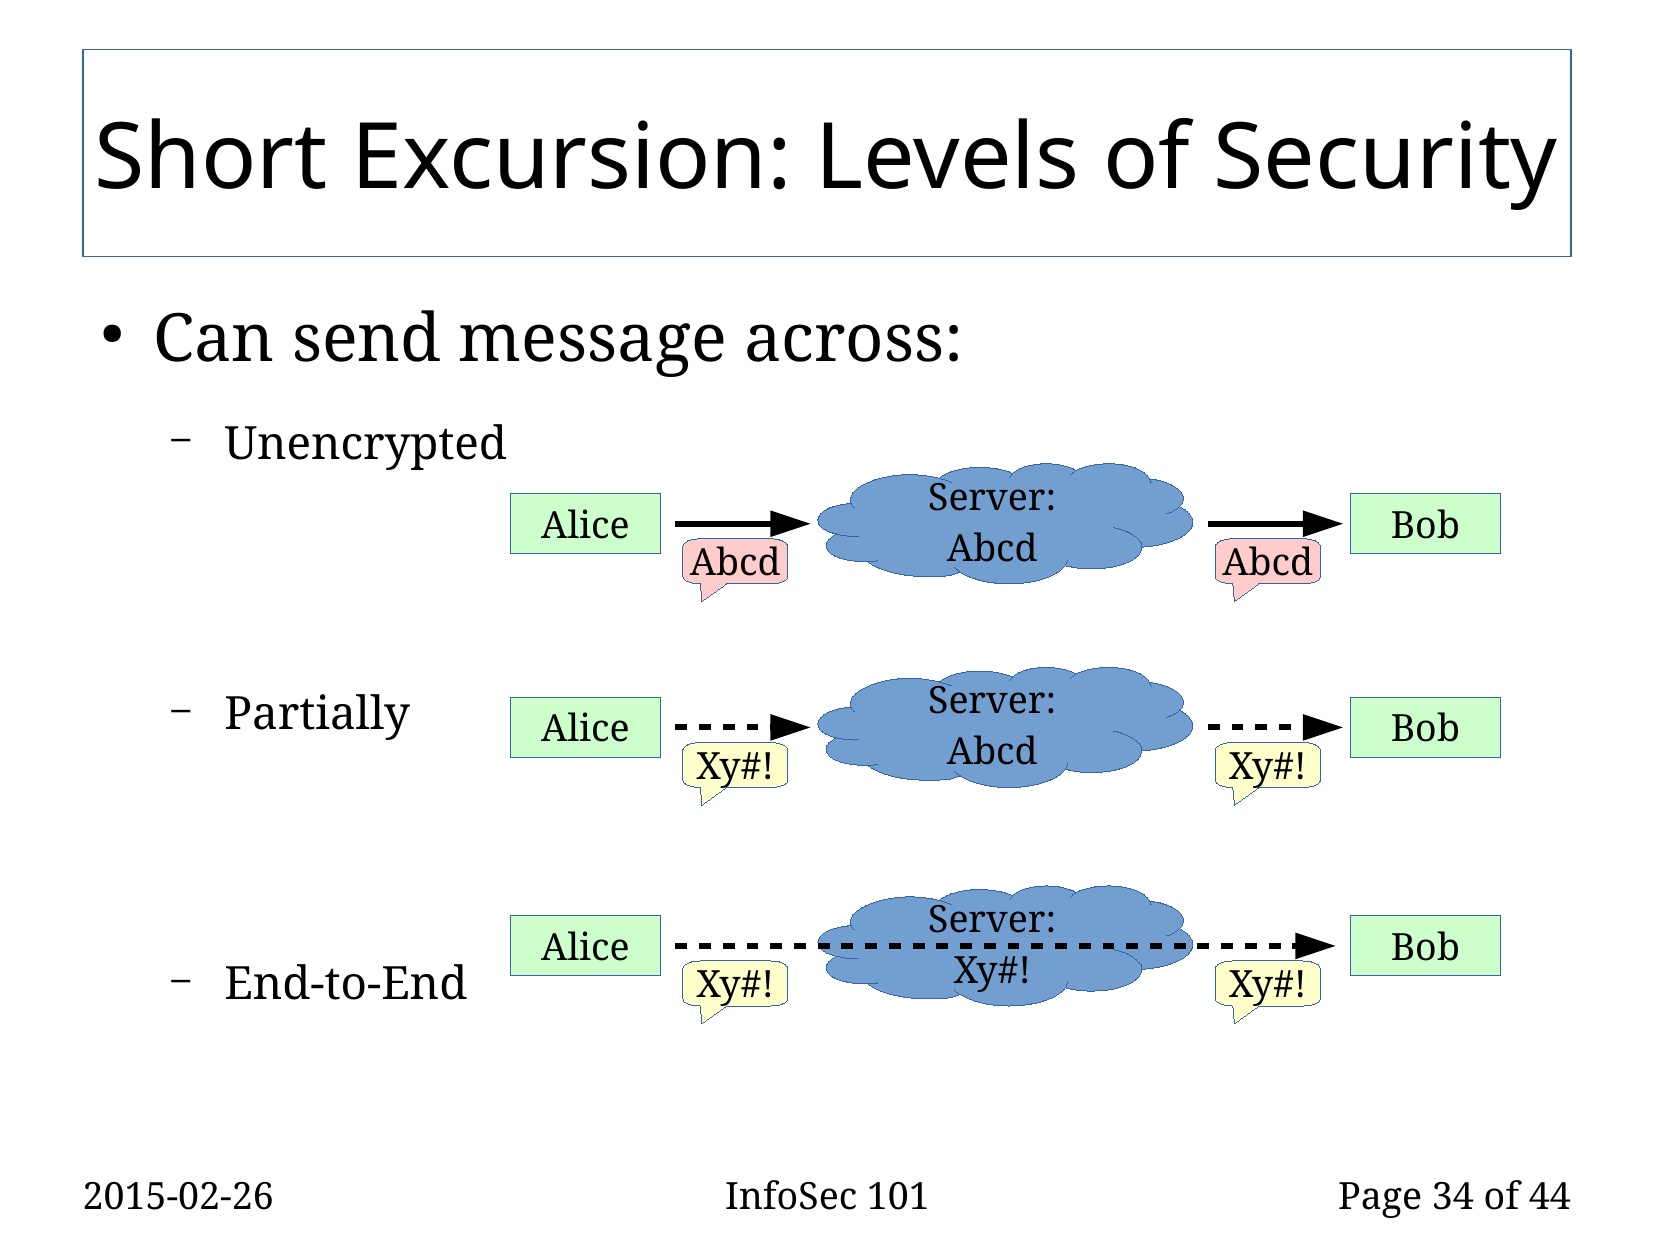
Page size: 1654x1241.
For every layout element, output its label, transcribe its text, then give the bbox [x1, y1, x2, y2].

text_box Xy#! [682, 742, 788, 806]
text_box Bob [1350, 493, 1501, 554]
text_box Xy#! [1215, 960, 1321, 1024]
title Short Excursion: Levels of Security [82, 49, 1571, 257]
text_box Xy#! [1215, 742, 1321, 806]
list Can send message across: Unencrypted Partially End-to-End [82, 290, 1571, 1126]
text_box Abcd [682, 538, 788, 602]
text_box Bob [1350, 915, 1501, 976]
text_box Xy#! [682, 960, 788, 1024]
text_box Alice [510, 697, 661, 758]
text_box Alice [510, 915, 661, 976]
text_box Server: Xy#! [817, 885, 1193, 1007]
text_box Abcd [1215, 538, 1321, 602]
text_box Server: Abcd [817, 667, 1193, 788]
text_box Alice [510, 493, 661, 554]
text_box Server: Abcd [817, 463, 1193, 584]
text_box Bob [1350, 697, 1501, 758]
